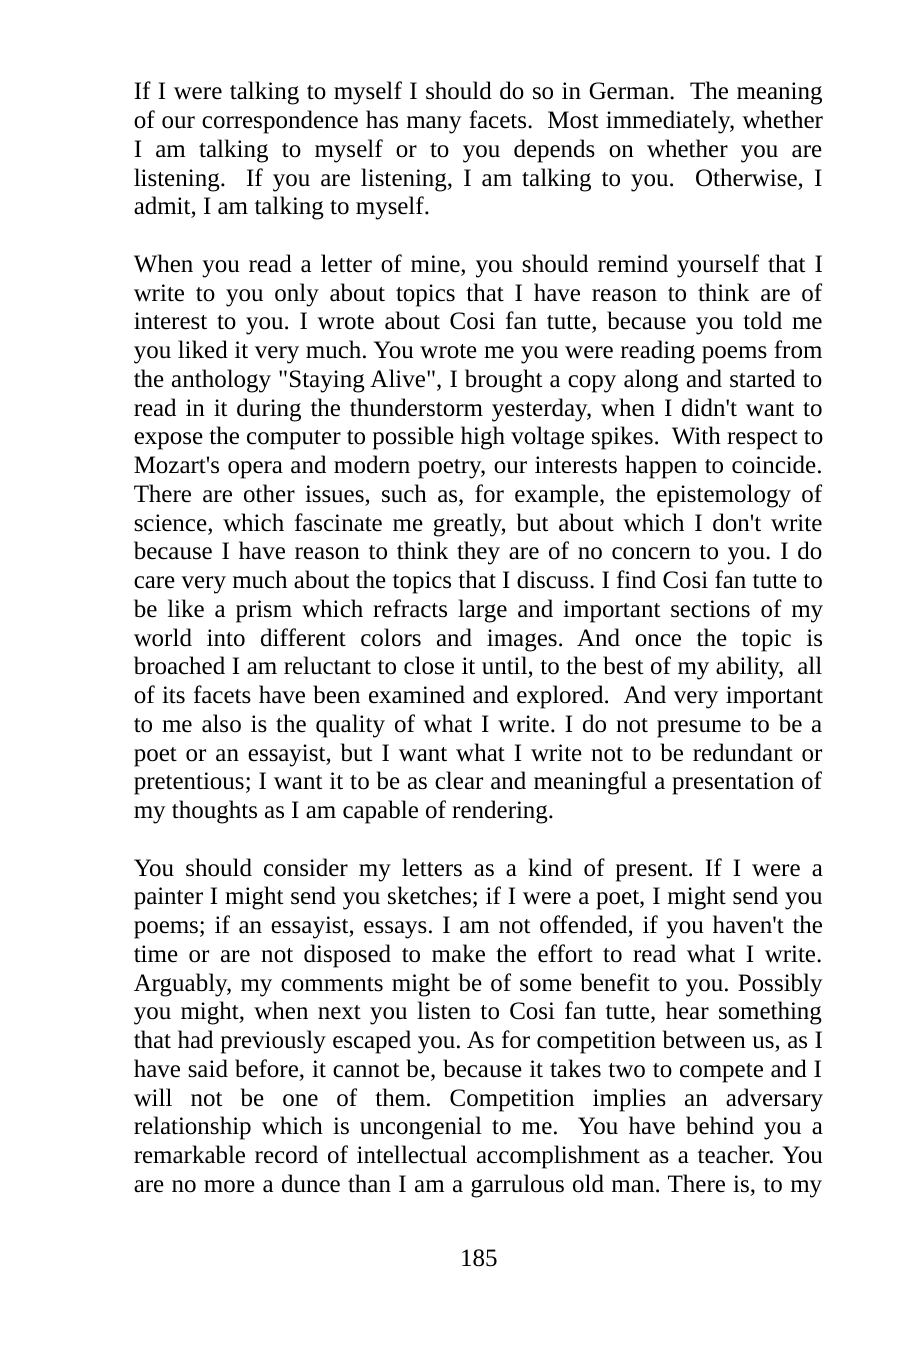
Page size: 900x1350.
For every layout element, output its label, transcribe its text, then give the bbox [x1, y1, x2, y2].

text You should consider my letters as a kind of present. If I were a painter I might send you sketches; if I were a poet, I might send you poems; if an essayist, essays. I am not offended, if you haven't the time or are not disposed to make the effort to read what I write. Arguably, my comments might be of some benefit to you. Possibly you might, when next you listen to Cosi fan tutte, hear something that had previously escaped you. As for competition between us, as I have said before, it cannot be, because it takes two to compete and I will not be one of them. Competition implies an adversary relationship which is uncongenial to me. You have behind you a remarkable record of intellectual accomplishment as a teacher. You are no more a dunce than I am a garrulous old man. There is, to my [133, 853, 823, 1198]
text If I were talking to myself I should do so in German. The meaning of our correspondence has many facets. Most immediately, whether I am talking to myself or to you depends on whether you are listening. If you are listening, I am talking to you. Otherwise, I admit, I am talking to myself. [133, 76, 823, 220]
text When you read a letter of mine, you should remind yourself that I write to you only about topics that I have reason to think are of interest to you. I wrote about Cosi fan tutte, because you told me you liked it very much. You wrote me you were reading poems from the anthology "Staying Alive", I brought a copy along and started to read in it during the thunderstorm yesterday, when I didn't want to expose the computer to possible high voltage spikes. With respect to Mozart's opera and modern poetry, our interests happen to coincide. There are other issues, such as, for example, the epistemology of science, which fascinate me greatly, but about which I don't write because I have reason to think they are of no concern to you. I do care very much about the topics that I discuss. I find Cosi fan tutte to be like a prism which refracts large and important sections of my world into different colors and images. And once the topic is broached I am reluctant to close it until, to the best of my ability, all of its facets have been examined and explored. And very important to me also is the quality of what I write. I do not presume to be a poet or an essayist, but I want what I write not to be redundant or pretentious; I want it to be as clear and meaningful a presentation of my thoughts as I am capable of rendering. [133, 249, 823, 824]
